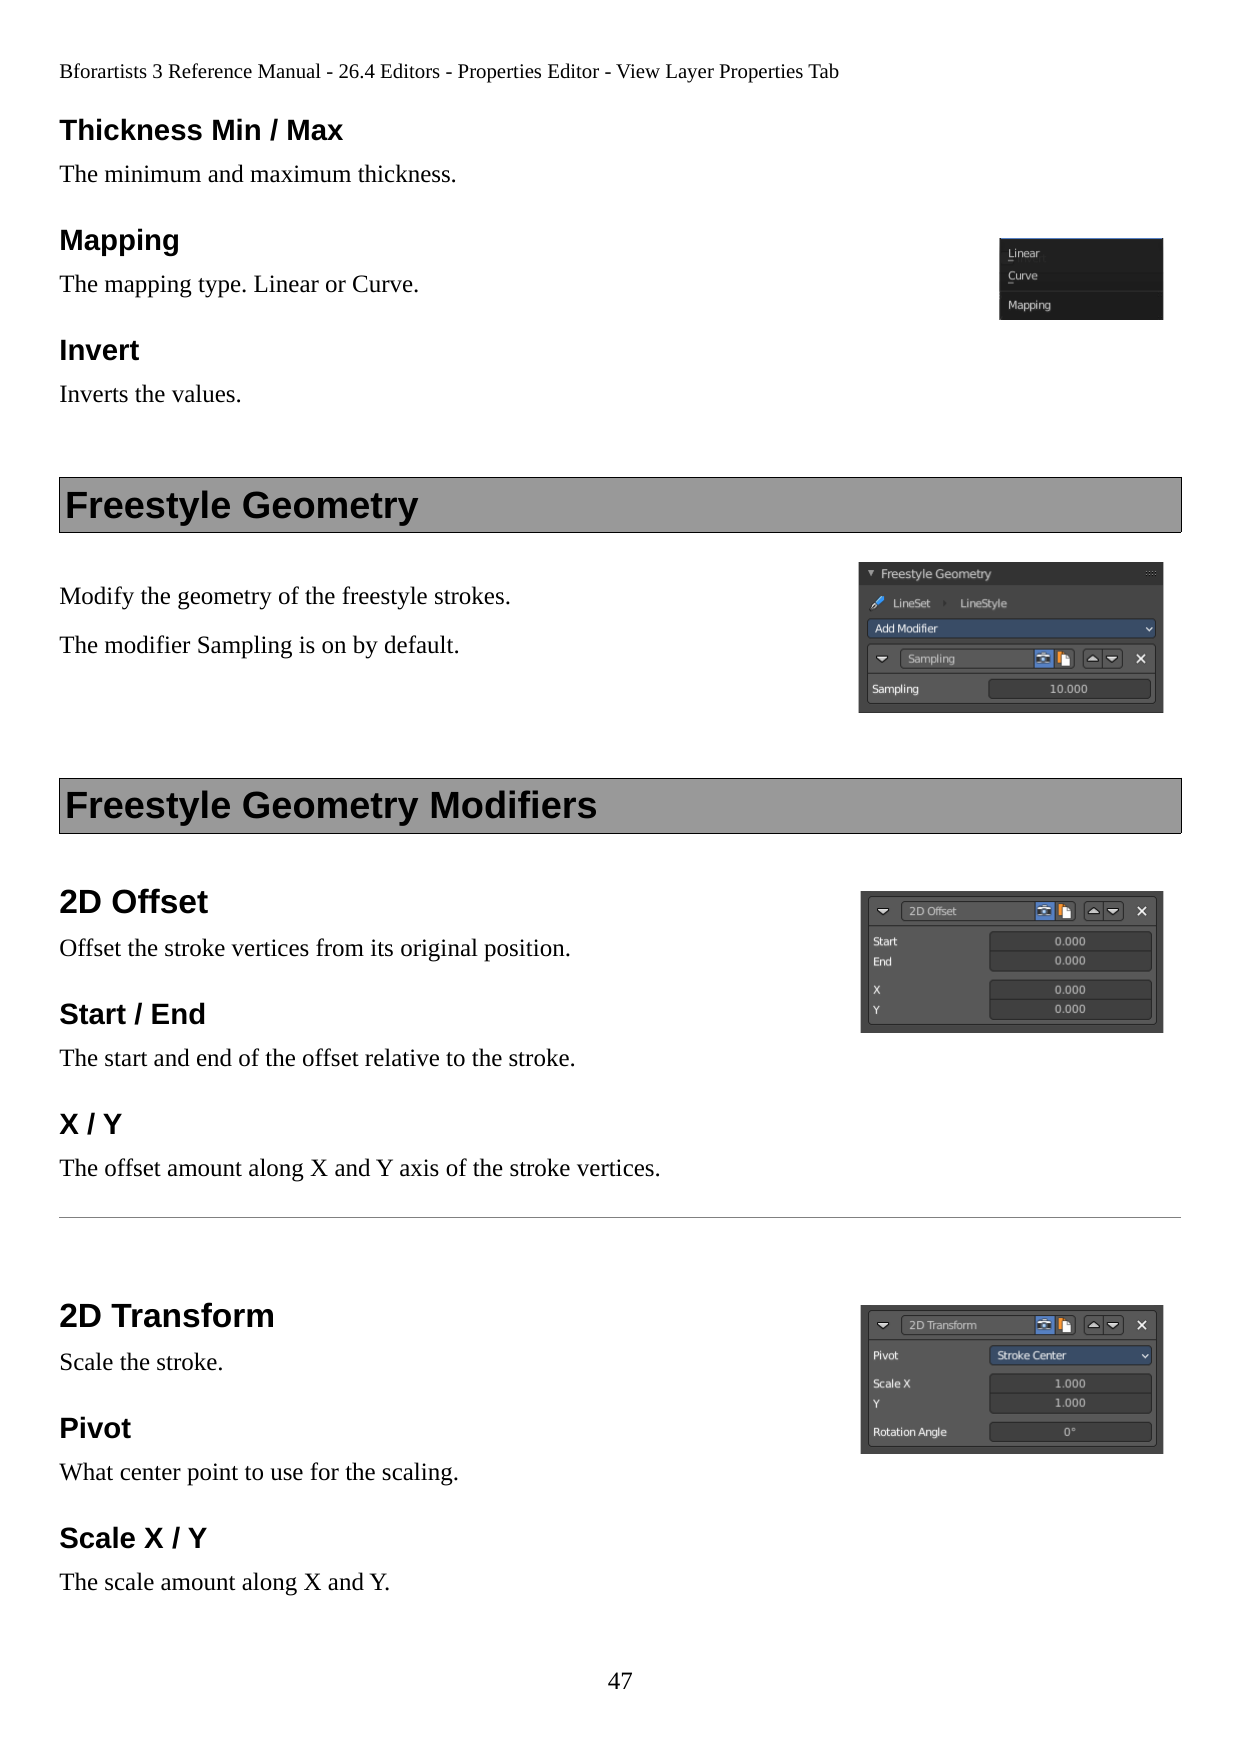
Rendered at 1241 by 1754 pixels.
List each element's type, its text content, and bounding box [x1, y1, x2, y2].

text What center point to use for the scaling. [59, 1457, 1181, 1486]
text The mapping type. Linear or Curve. [59, 269, 999, 297]
subtitle Scale X / Y [59, 1521, 1181, 1554]
text Scale the stroke. [59, 1347, 860, 1376]
text Offset the stroke vertices from its original position. [59, 933, 860, 962]
picture [860, 891, 1164, 1033]
picture [860, 1305, 1164, 1454]
text Modify the geometry of the freestyle strokes. [59, 581, 858, 610]
subtitle 2D Offset [59, 882, 1181, 921]
picture [999, 238, 1164, 320]
subtitle Pivot [59, 1411, 860, 1444]
subtitle Thickness Min / Max [59, 113, 1181, 146]
subtitle Start / End [59, 997, 860, 1031]
subtitle [1164, 1411, 1181, 1444]
subtitle [1164, 997, 1181, 1031]
subtitle X / Y [59, 1107, 1181, 1141]
text The minimum and maximum thickness. [59, 159, 1181, 188]
text The start and end of the offset relative to the stroke. [59, 1043, 1181, 1072]
table_header Freestyle Geometry [60, 478, 1181, 532]
subtitle Mapping [59, 222, 1181, 256]
picture [858, 562, 1164, 713]
subtitle 2D Transform [59, 1296, 1181, 1335]
text [1164, 1347, 1181, 1376]
text The offset amount along X and Y axis of the stroke vertices. [59, 1153, 1181, 1182]
text The modifier Sampling is on by default. [59, 630, 858, 659]
text The scale amount along X and Y. [59, 1567, 1181, 1596]
table_header Freestyle Geometry Modifiers [60, 779, 1181, 833]
text Inverts the values. [59, 379, 1181, 407]
subtitle Invert [59, 332, 1181, 366]
